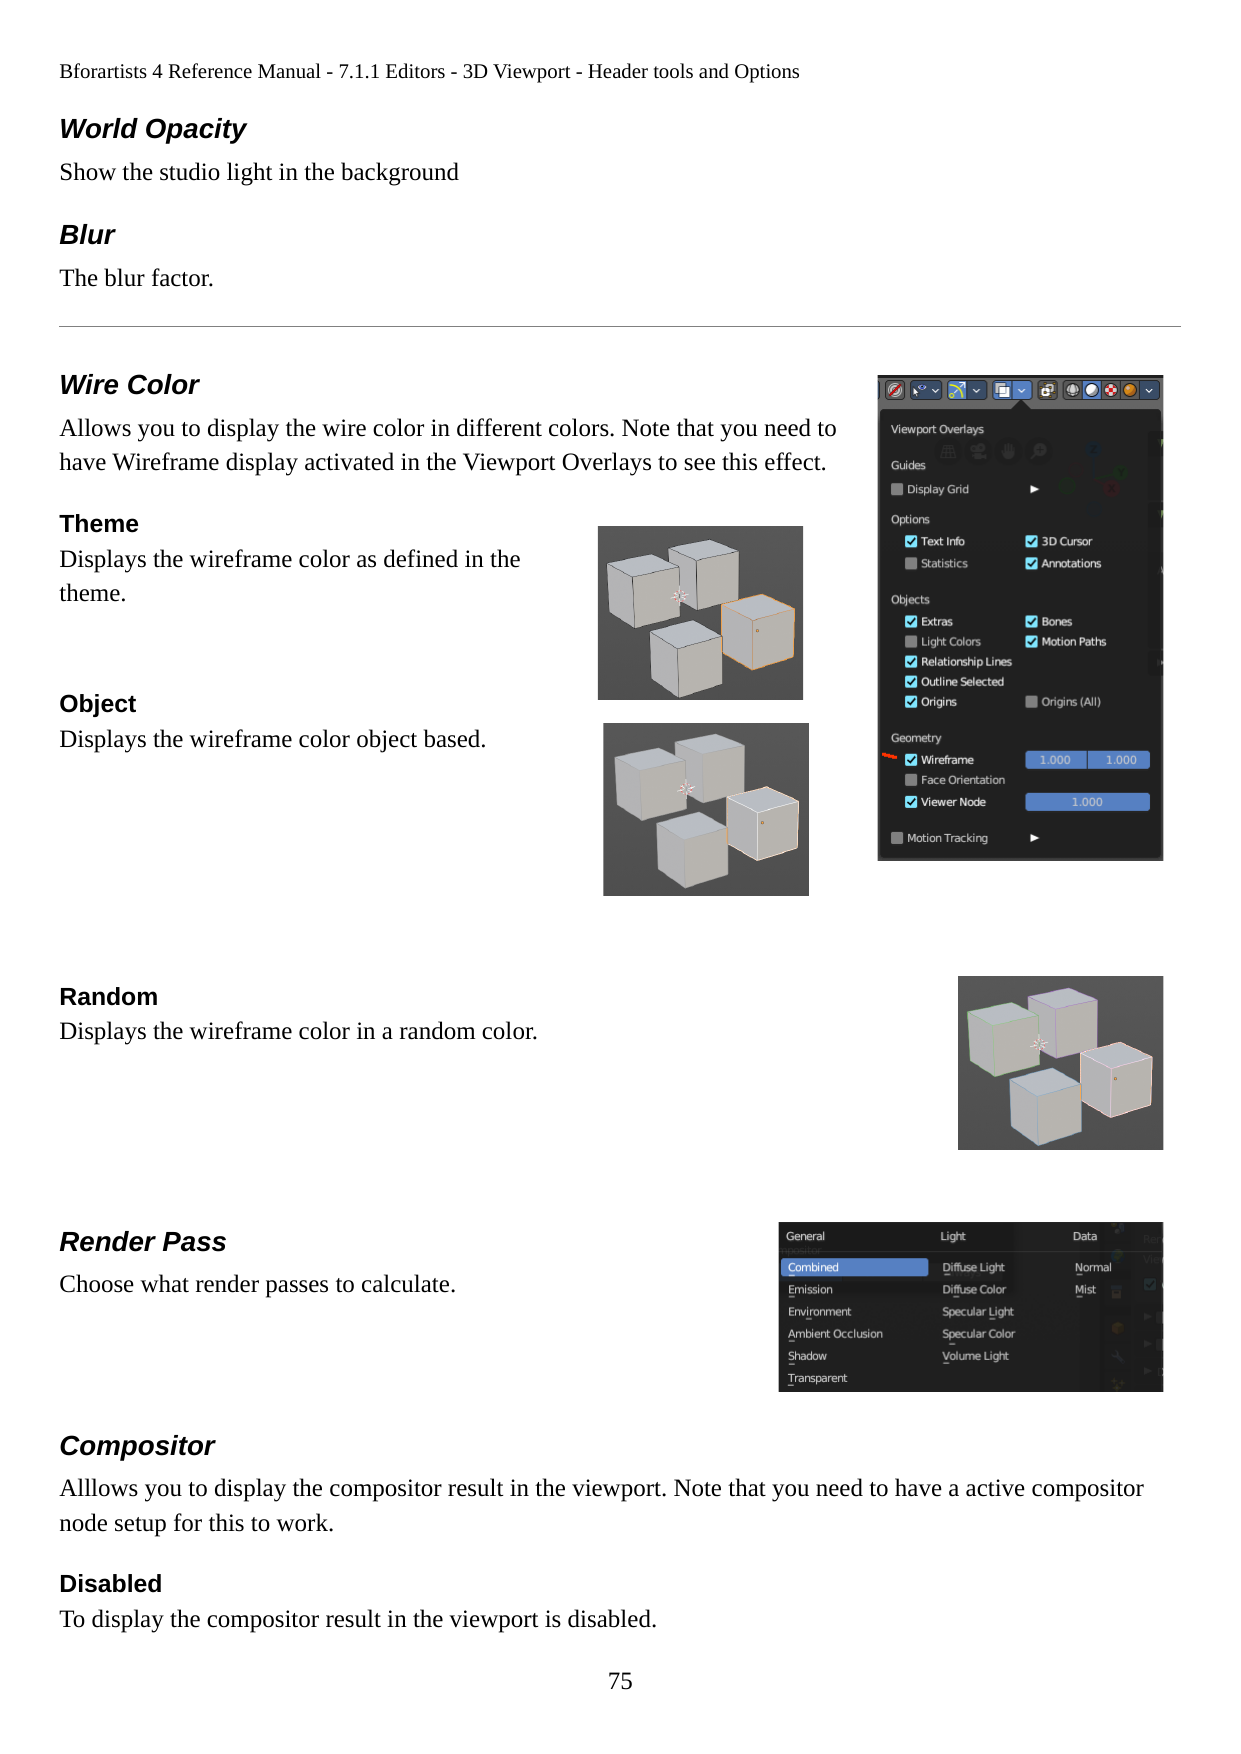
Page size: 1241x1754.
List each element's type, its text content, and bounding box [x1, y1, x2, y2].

text [809, 724, 877, 752]
subtitle Object [59, 689, 877, 717]
picture [597, 526, 804, 700]
subtitle Compositor [59, 1429, 1181, 1461]
text Alllows you to display the compositor result in the viewport. Note that you need to have a active compositor node setup for this to work. [59, 1473, 1181, 1537]
subtitle Random [59, 982, 958, 1010]
text The blur factor. [59, 263, 1181, 292]
picture [877, 375, 1164, 861]
text Displays the wireframe color object based. [59, 724, 603, 752]
text Show the studio light in the background [59, 157, 1181, 186]
subtitle Theme [59, 509, 877, 538]
subtitle [1164, 982, 1181, 1010]
subtitle [1164, 509, 1181, 538]
subtitle Wire Color [59, 369, 1181, 401]
text Allows you to display the wire color in different colors. Note that you need to have Wireframe display activated in the Viewport Overlays to see this effect. [59, 413, 877, 476]
text To display the compositor result in the viewport is disabled. [59, 1604, 1181, 1633]
subtitle [1164, 689, 1181, 717]
text Choose what render passes to calculate. [59, 1269, 778, 1298]
subtitle [1164, 1225, 1181, 1257]
text Displays the wireframe color as defined in the theme. [59, 544, 597, 607]
subtitle World Opacity [59, 113, 1181, 144]
text Displays the wireframe color in a random color. [59, 1016, 958, 1045]
picture [603, 723, 809, 896]
subtitle Disabled [59, 1569, 1181, 1598]
picture [778, 1222, 1164, 1392]
subtitle Render Pass [59, 1225, 778, 1257]
text [1164, 544, 1181, 607]
subtitle Blur [59, 218, 1181, 250]
picture [958, 976, 1164, 1150]
text [804, 544, 877, 607]
